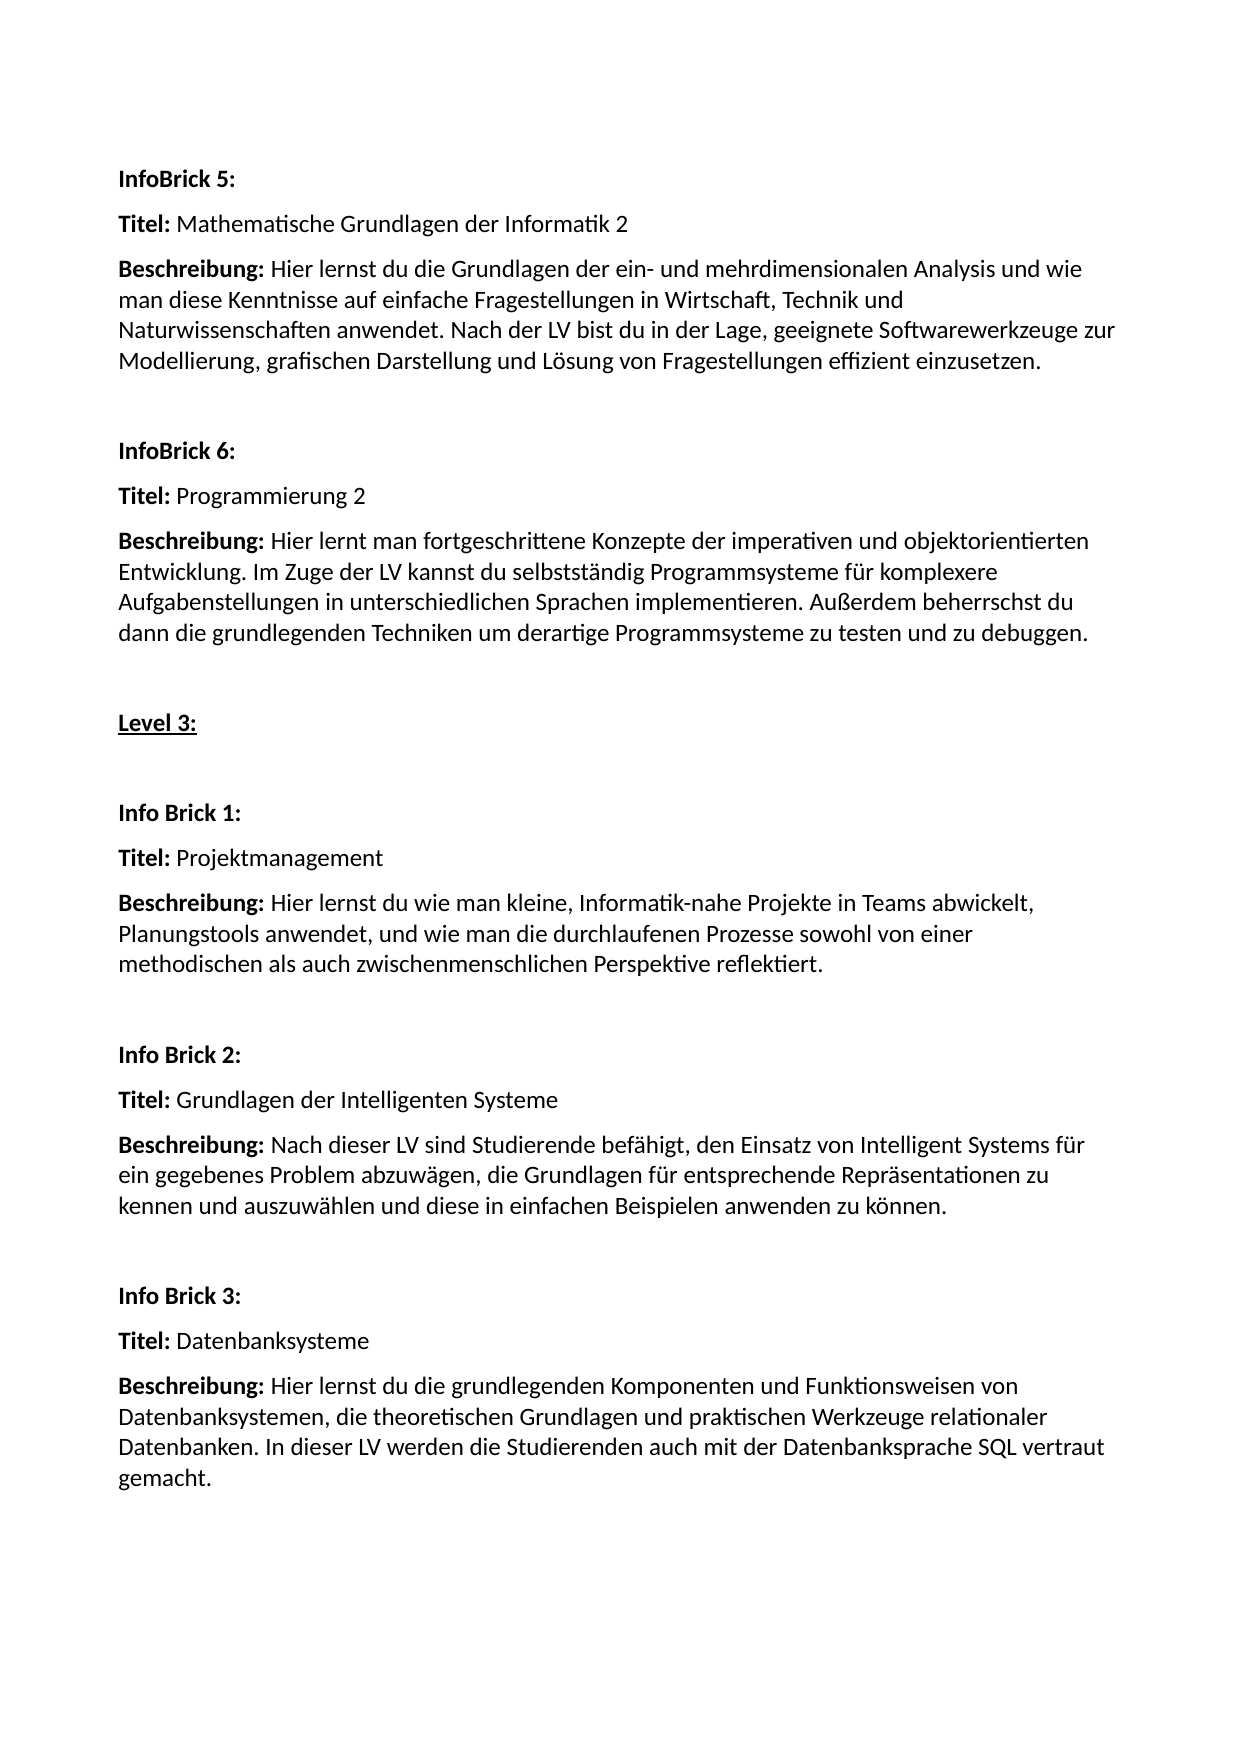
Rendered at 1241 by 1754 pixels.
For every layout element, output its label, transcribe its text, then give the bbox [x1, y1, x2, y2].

text Info Brick 2: [118, 1039, 1122, 1069]
text Level 3: [118, 707, 1122, 738]
text Titel: Programmierung 2 [118, 480, 1122, 511]
text Titel: Datenbanksysteme [118, 1325, 1122, 1356]
text Titel: Grundlagen der Intelligenten Systeme [118, 1084, 1122, 1114]
text Titel: Projektmanagement [118, 842, 1122, 873]
text Beschreibung: Hier lernst du die grundlegenden Komponenten und Funktionsweisen von Datenbanksystemen, die theoretischen Grundlagen und praktischen Werkzeuge relationaler Datenbanken. In dieser LV werden die Studierenden auch mit der Datenbanksprache SQL vertraut gemacht. [118, 1371, 1122, 1493]
text Beschreibung: Hier lernst du wie man kleine, Informatik-nahe Projekte in Teams abwickelt, Planungstools anwendet, und wie man die durchlaufenen Prozesse sowohl von einer methodischen als auch zwischenmenschlichen Perspektive reflektiert. [118, 888, 1122, 979]
text Beschreibung: Hier lernt man fortgeschrittene Konzepte der imperativen und objektorientierten Entwicklung. Im Zuge der LV kannst du selbstständig Programmsysteme für komplexere Aufgabenstellungen in unterschiedlichen Sprachen implementieren. Außerdem beherrschst du dann die grundlegenden Techniken um derartige Programmsysteme zu testen und zu debuggen. [118, 525, 1122, 647]
text Titel: Mathematische Grundlagen der Informatik 2 [118, 208, 1122, 239]
text Info Brick 3: [118, 1280, 1122, 1311]
text Beschreibung: Hier lernst du die Grundlagen der ein- und mehrdimensionalen Analysis und wie man diese Kenntnisse auf einfache Fragestellungen in Wirtschaft, Technik und Naturwissenschaften anwendet. Nach der LV bist du in der Lage, geeignete Softwarewerkzeuge zur Modellierung, grafischen Darstellung und Lösung von Fragestellungen effizient einzusetzen. [118, 253, 1122, 376]
text Info Brick 1: [118, 797, 1122, 828]
text Beschreibung: Nach dieser LV sind Studierende befähigt, den Einsatz von Intelligent Systems für ein gegebenes Problem abzuwägen, die Grundlagen für entsprechende Repräsentationen zu kennen und auszuwählen und diese in einfachen Beispielen anwenden zu können. [118, 1129, 1122, 1221]
text InfoBrick 6: [118, 435, 1122, 466]
text InfoBrick 5: [118, 163, 1122, 194]
